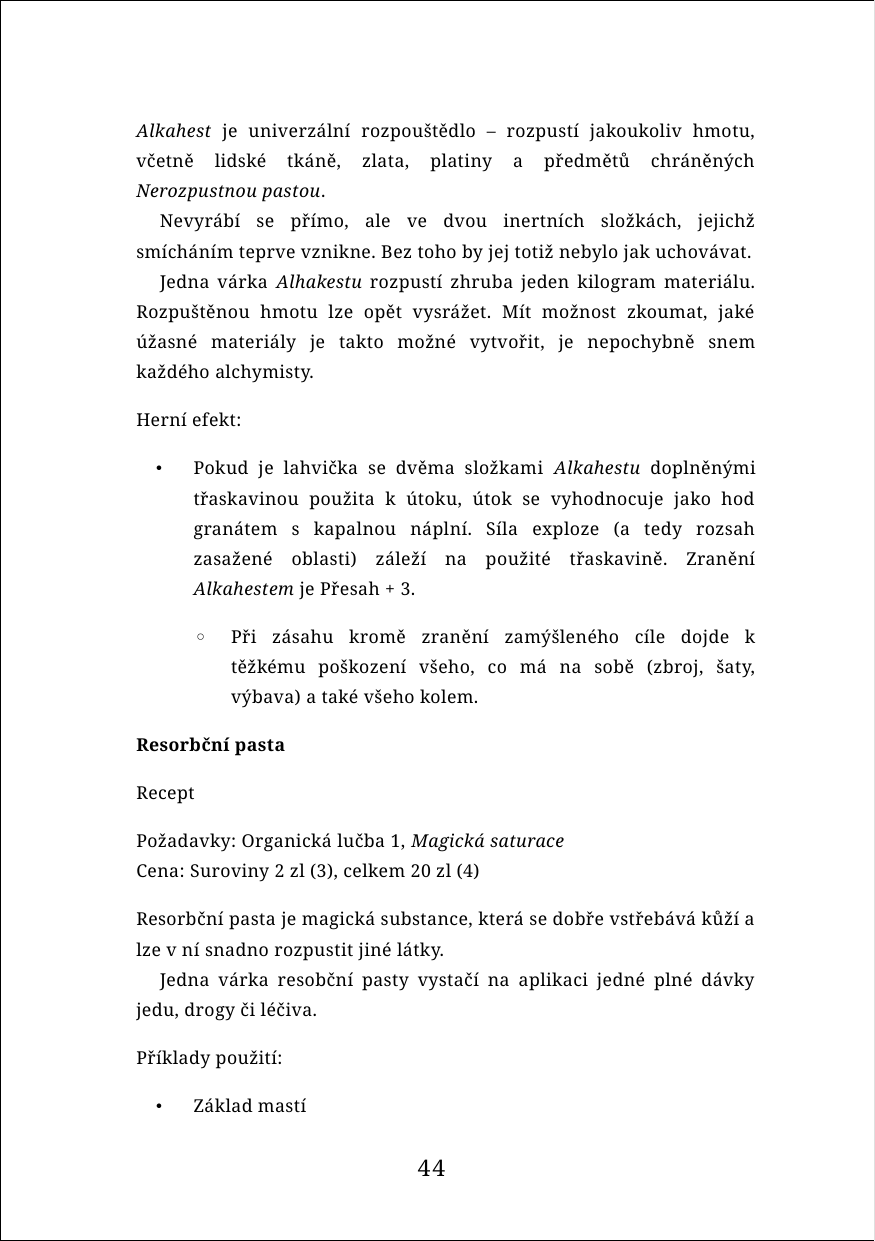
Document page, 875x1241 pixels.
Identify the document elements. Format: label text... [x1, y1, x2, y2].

text Alkahest je univerzální rozpouštědlo – rozpustí jakoukoliv hmotu, včetně lidské tkáně, zlata, platiny a předmětů chráněných Nerozpustnou pastou. Nevyrábí se přímo, ale ve dvou inertních složkách, jejichž smícháním teprve vznikne. Bez toho by jej totiž nebylo jak uchovávat. Jedna várka Alhakestu rozpustí zhruba jeden kilogram materiálu. Rozpuštěnou hmotu lze opět vysrážet. Mít možnost zkoumat, jaké úžasné materiály je takto možné vytvořit, je nepochybně snem každého alchymisty. [136, 118, 756, 384]
text Resorbční pasta je magická substance, která se dobře vstřebává kůží a lze v ní snadno rozpustit jiné látky. Jedna várka resobční pasty vystačí na aplikaci jedné plné dávky jedu, drogy či léčiva. [136, 907, 756, 1022]
text Herní efekt: [136, 408, 756, 432]
list Pokud je lahvička se dvěma složkami Alkahestu doplněnými třaskavinou použita k útoku, útok se vyhodnocuje jako hod granátem s kapalnou náplní. Síla exploze (a tedy rozsah zasažené oblasti) záleží na použité třaskavině. Zranění Alkahestem je Přesah + 3. [156, 456, 756, 601]
text Příklady použití: [136, 1045, 756, 1069]
text Požadavky: Organická lučba 1, Magická saturace Cena: Suroviny 2 zl (3), celkem 20 zl (4) [136, 829, 756, 883]
text Resorbční pasta [136, 733, 756, 757]
text Recept [136, 781, 756, 805]
list Při zásahu kromě zranění zamýšleného cíle dojde k těžkému poškození všeho, co má na sobě (zbroj, šaty, výbava) a také všeho kolem. [193, 624, 756, 709]
list Základ mastí [156, 1093, 756, 1117]
